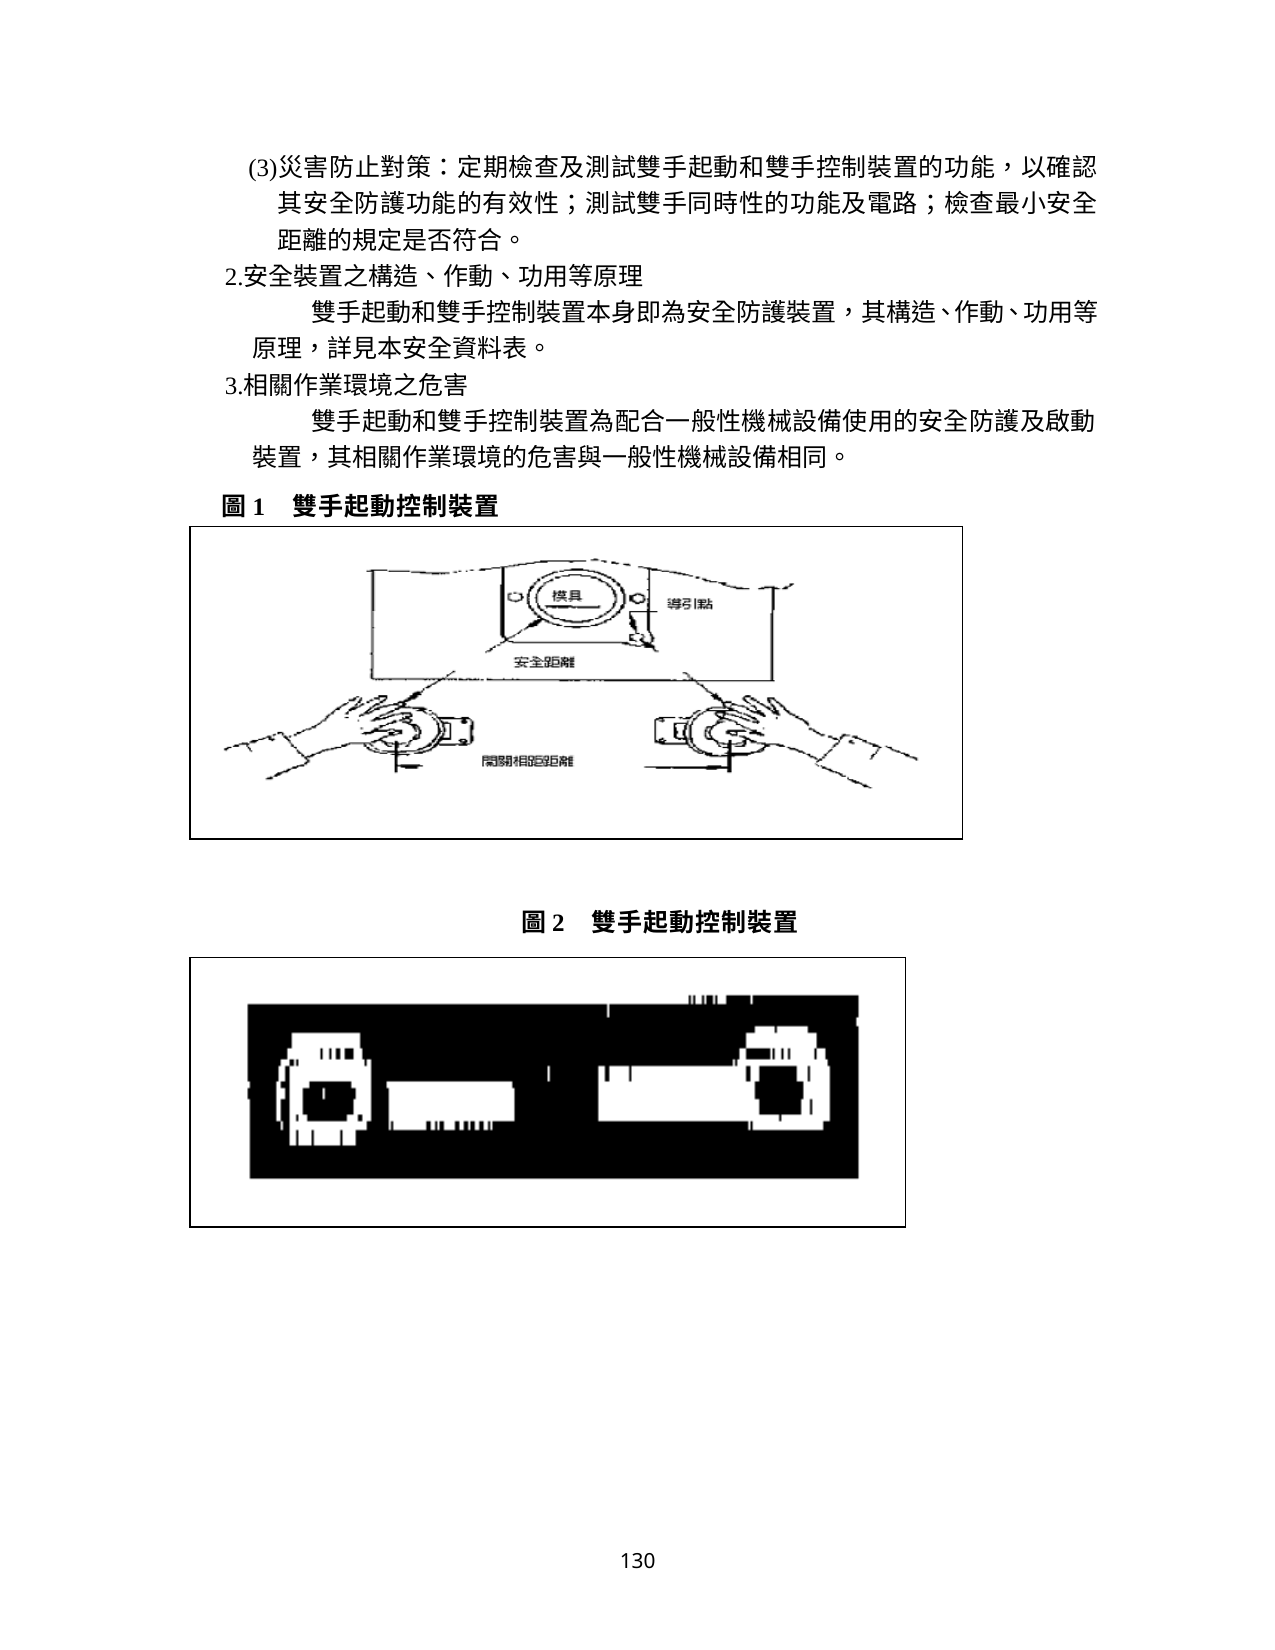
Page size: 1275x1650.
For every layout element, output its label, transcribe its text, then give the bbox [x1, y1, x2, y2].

subtitle 圖2 雙手起動控制裝置 [221, 902, 1098, 939]
picture [205, 535, 947, 831]
text 3.相關作業環境之危害 [224, 365, 1098, 401]
picture [224, 966, 890, 1219]
subtitle 圖1 雙手起動控制裝置 [221, 486, 1098, 523]
text 雙手起動和雙手控制裝置本身即為安全防護裝置，其構造、作動、功用等原理，詳見本安全資料表。 [252, 293, 1098, 365]
text 雙手起動和雙手控制裝置為配合一般性機械設備使用的安全防護及啟動裝置，其相關作業環境的危害與一般性機械設備相同。 [252, 401, 1098, 474]
text 2.安全裝置之構造、作動、功用等原理 [224, 256, 1098, 293]
list (3)災害防止對策：定期檢查及測試雙手起動和雙手控制裝置的功能，以確認其安全防護功能的有效性；測試雙手同時性的功能及電路；檢查最小安全距離的規定是否符合。 [248, 148, 1098, 256]
